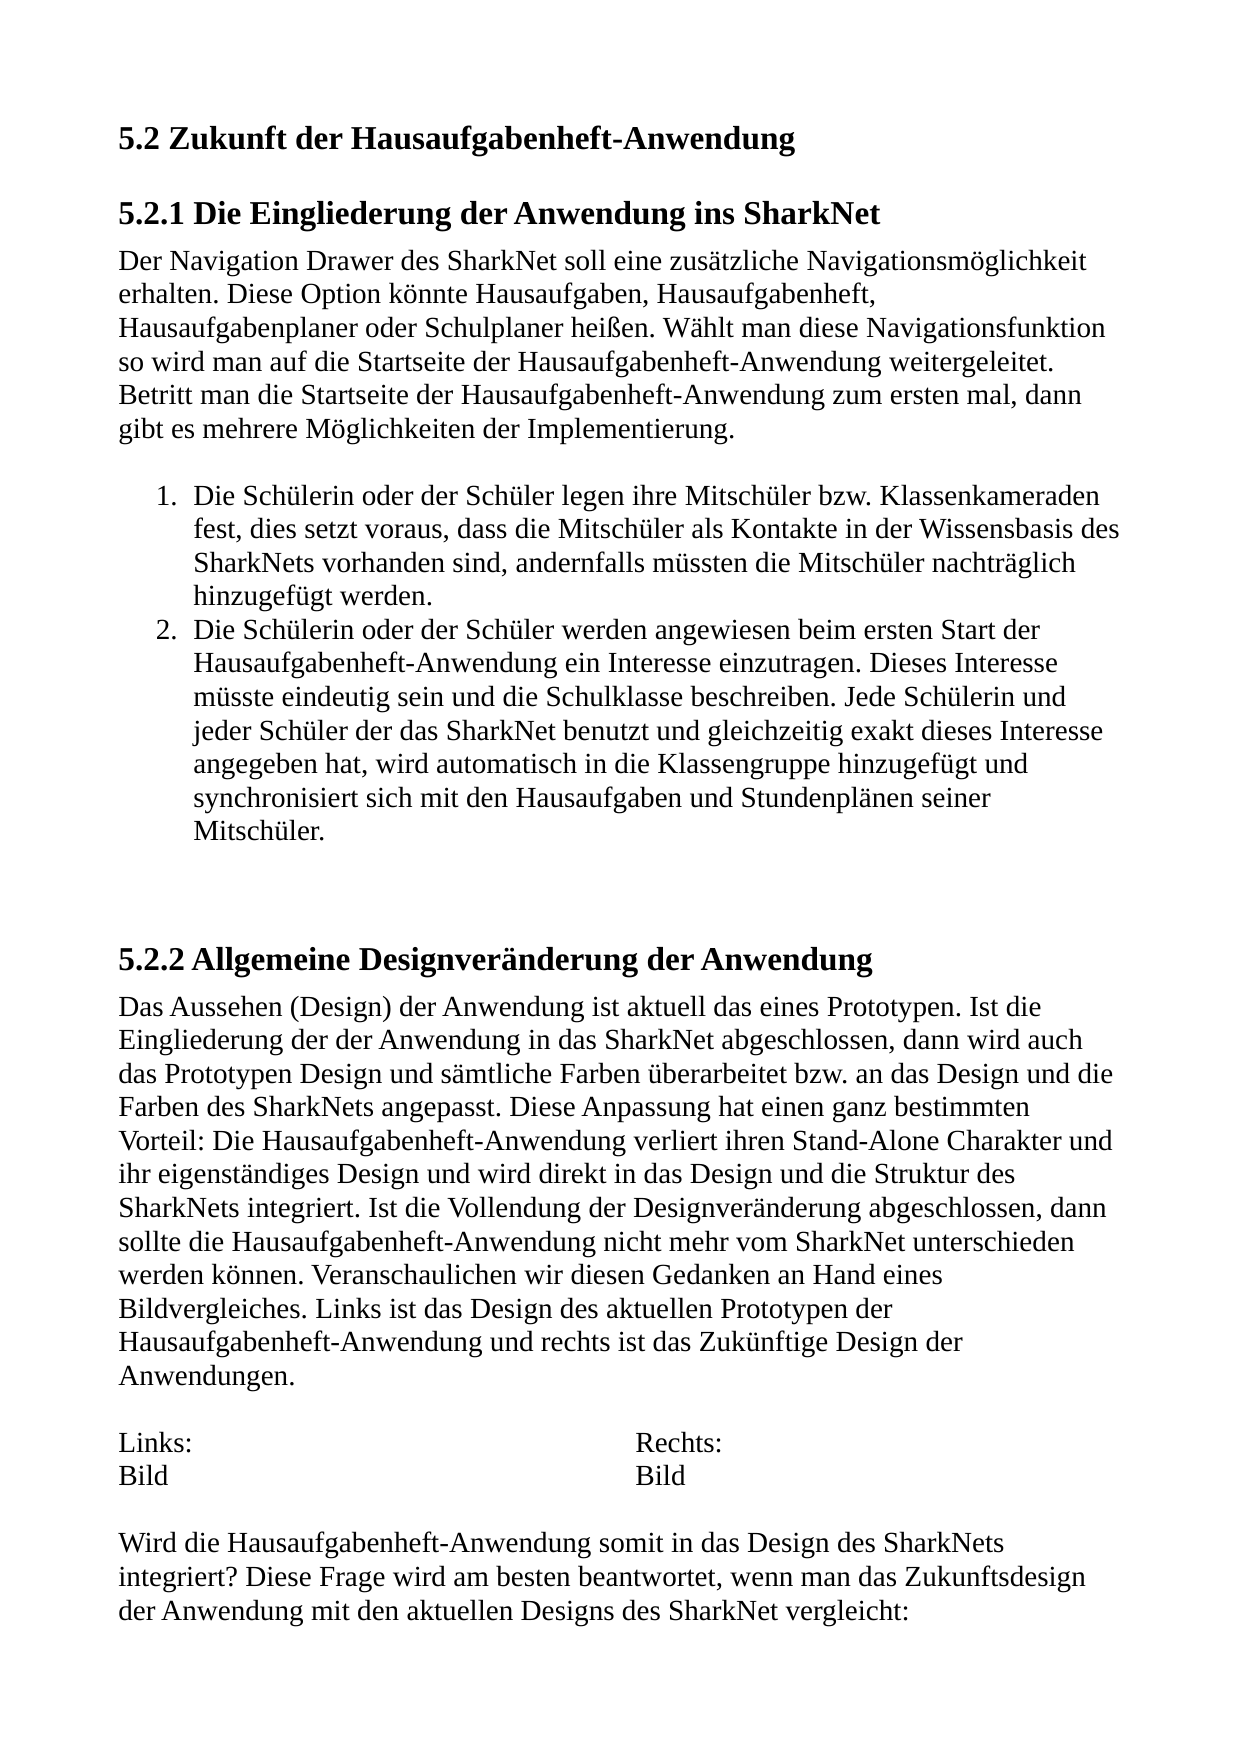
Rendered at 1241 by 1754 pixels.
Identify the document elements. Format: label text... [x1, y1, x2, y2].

list Die Schülerin oder der Schüler werden angewiesen beim ersten Start der Hausaufgabenheft-Anwendung ein Interesse einzutragen. Dieses Interesse müsste eindeutig sein und die Schulklasse beschreiben. Jede Schülerin und jeder Schüler der das SharkNet benutzt und gleichzeitig exakt dieses Interesse angegeben hat, wird automatisch in die Klassengruppe hinzugefügt und synchronisiert sich mit den Hausaufgaben und Stundenplänen seiner Mitschüler. [156, 612, 1122, 847]
text Der Navigation Drawer des SharkNet soll eine zusätzliche Navigationsmöglichkeit erhalten. Diese Option könnte Hausaufgaben, Hausaufgabenheft, Hausaufgabenplaner oder Schulplaner heißen. Wählt man diese Navigationsfunktion so wird man auf die Startseite der Hausaufgabenheft-Anwendung weitergeleitet. Betritt man die Startseite der Hausaufgabenheft-Anwendung zum ersten mal, dann gibt es mehrere Möglichkeiten der Implementierung. [118, 243, 1122, 444]
list Die Schülerin oder der Schüler legen ihre Mitschüler bzw. Klassenkameraden fest, dies setzt voraus, dass die Mitschüler als Kontakte in der Wissensbasis des SharkNets vorhanden sind, andernfalls müssten die Mitschüler nachträglich hinzugefügt werden. [156, 478, 1122, 612]
text Das Aussehen (Design) der Anwendung ist aktuell das eines Prototypen. Ist die Eingliederung der der Anwendung in das SharkNet abgeschlossen, dann wird auch das Prototypen Design und sämtliche Farben überarbeitet bzw. an das Design und die Farben des SharkNets angepasst. Diese Anpassung hat einen ganz bestimmten Vorteil: Die Hausaufgabenheft-Anwendung verliert ihren Stand-Alone Charakter und ihr eigenständiges Design und wird direkt in das Design und die Struktur des SharkNets integriert. Ist die Vollendung der Designveränderung abgeschlossen, dann sollte die Hausaufgabenheft-Anwendung nicht mehr vom SharkNet unterschieden werden können. Veranschaulichen wir diesen Gedanken an Hand eines Bildvergleiches. Links ist das Design des aktuellen Prototypen der Hausaufgabenheft-Anwendung und rechts ist das Zukünftige Design der Anwendungen. [118, 989, 1122, 1391]
subtitle 5.2.2 Allgemeine Designveränderung der Anwendung [118, 939, 1122, 977]
text Bild Bild [118, 1458, 1122, 1492]
text Links: Rechts: [118, 1425, 1122, 1458]
text Wird die Hausaufgabenheft-Anwendung somit in das Design des SharkNets integriert? Diese Frage wird am besten beantwortet, wenn man das Zukunftsdesign der Anwendung mit den aktuellen Designs des SharkNet vergleicht: [118, 1526, 1122, 1626]
subtitle 5.2 Zukunft der Hausaufgabenheft-Anwendung [118, 118, 1122, 156]
subtitle 5.2.1 Die Eingliederung der Anwendung ins SharkNet [118, 193, 1122, 231]
